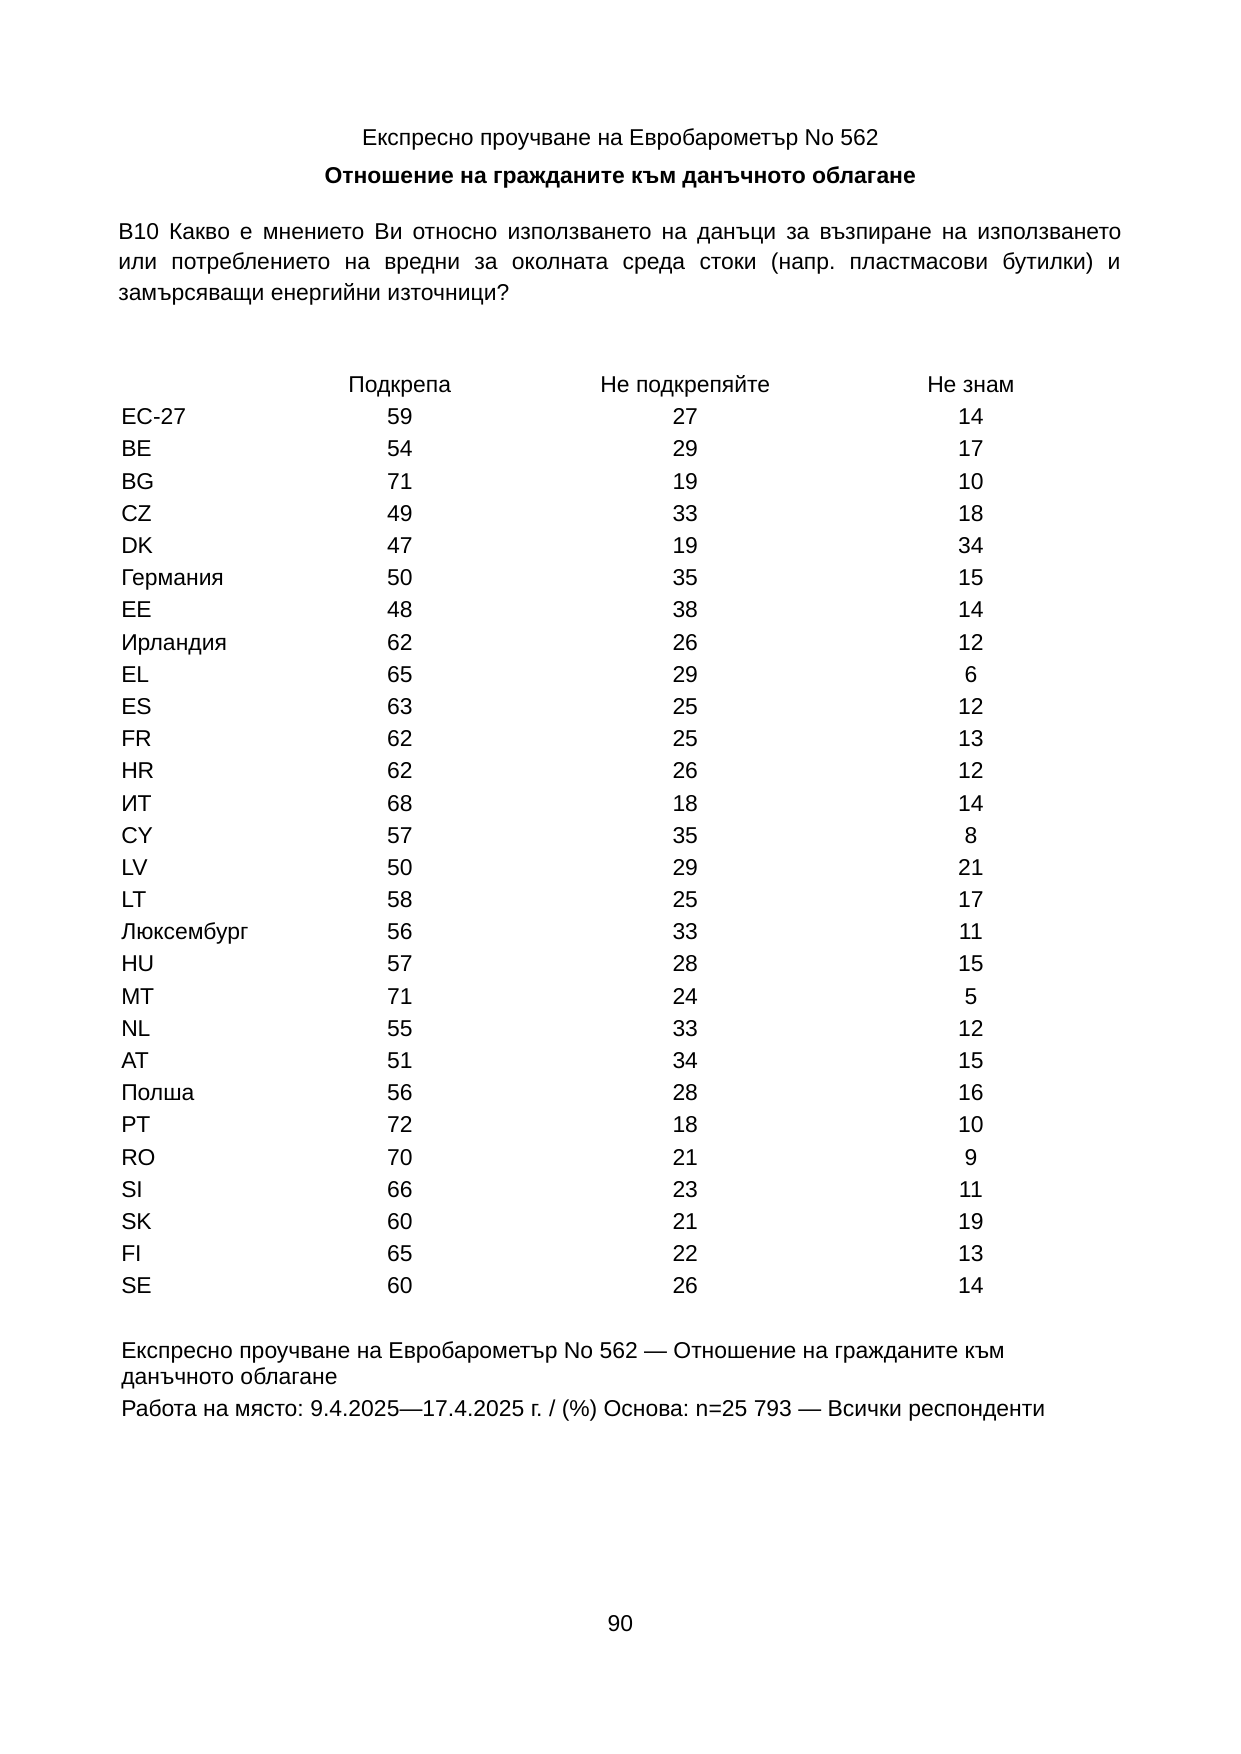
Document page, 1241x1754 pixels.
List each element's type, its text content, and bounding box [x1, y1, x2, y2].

table_cell RO [118, 1141, 257, 1173]
table_cell 34 [542, 1044, 828, 1076]
table_header Не подкрепяйте [542, 368, 828, 400]
table_cell 17 [828, 433, 1113, 465]
table_cell 15 [828, 1044, 1113, 1076]
table_cell 48 [257, 594, 542, 626]
table_cell Люксембург [118, 915, 257, 947]
table_cell DK [118, 529, 257, 561]
table_cell EL [118, 658, 257, 690]
table_cell FR [118, 722, 257, 754]
table_cell 33 [542, 497, 828, 529]
table_cell 38 [542, 594, 828, 626]
table_cell 11 [828, 1173, 1113, 1205]
table_cell 23 [542, 1173, 828, 1205]
table_cell BE [118, 433, 257, 465]
table_cell 12 [828, 754, 1113, 787]
table_cell Работа на място: 9.4.2025—17.4.2025 г. / (%) Основа: n=25 793 — Всички респонденти [118, 1392, 1113, 1424]
table_cell FI [118, 1237, 257, 1269]
table_cell 60 [257, 1205, 542, 1237]
table_cell [118, 1302, 257, 1334]
table_cell 25 [542, 690, 828, 722]
table_cell 8 [828, 819, 1113, 851]
table_cell 10 [828, 465, 1113, 497]
table_cell ЕС-27 [118, 400, 257, 432]
table_cell HU [118, 948, 257, 980]
table_cell 71 [257, 465, 542, 497]
table_cell 24 [542, 980, 828, 1012]
table_cell 14 [828, 1269, 1113, 1302]
table_cell 21 [828, 851, 1113, 883]
table_cell 57 [257, 819, 542, 851]
table_cell CY [118, 819, 257, 851]
table_cell 47 [257, 529, 542, 561]
table_cell MT [118, 980, 257, 1012]
table_cell HR [118, 754, 257, 787]
table_cell 28 [542, 1076, 828, 1108]
table_cell 14 [828, 594, 1113, 626]
table_cell 49 [257, 497, 542, 529]
table_cell 35 [542, 561, 828, 593]
table_cell 34 [828, 529, 1113, 561]
table_header Подкрепа [257, 368, 542, 400]
table_cell 50 [257, 561, 542, 593]
table_cell 70 [257, 1141, 542, 1173]
table_cell 19 [828, 1205, 1113, 1237]
table_cell 18 [828, 497, 1113, 529]
table_cell 15 [828, 561, 1113, 593]
table_cell 29 [542, 851, 828, 883]
table_cell 27 [542, 400, 828, 432]
table_cell 62 [257, 626, 542, 658]
table_cell Полша [118, 1076, 257, 1108]
table_cell 55 [257, 1012, 542, 1044]
table_cell 60 [257, 1269, 542, 1302]
table_cell 13 [828, 722, 1113, 754]
table_cell 26 [542, 754, 828, 787]
table_cell 19 [542, 529, 828, 561]
table_cell 65 [257, 1237, 542, 1269]
table_cell [828, 1302, 1113, 1334]
table_cell AT [118, 1044, 257, 1076]
table_cell 54 [257, 433, 542, 465]
table_cell 50 [257, 851, 542, 883]
table_cell 57 [257, 948, 542, 980]
table_cell 25 [542, 883, 828, 915]
table_cell 12 [828, 1012, 1113, 1044]
table_cell LV [118, 851, 257, 883]
table_cell 68 [257, 787, 542, 819]
table_cell 29 [542, 658, 828, 690]
table_cell 26 [542, 1269, 828, 1302]
table_cell 62 [257, 754, 542, 787]
table_cell 10 [828, 1109, 1113, 1141]
table_cell 66 [257, 1173, 542, 1205]
table_header [118, 368, 257, 400]
table_cell 19 [542, 465, 828, 497]
table_cell 17 [828, 883, 1113, 915]
table_cell 14 [828, 787, 1113, 819]
table_cell 56 [257, 1076, 542, 1108]
table_cell 9 [828, 1141, 1113, 1173]
table_cell 58 [257, 883, 542, 915]
table_cell 15 [828, 948, 1113, 980]
table_cell SI [118, 1173, 257, 1205]
table_cell 29 [542, 433, 828, 465]
table_cell 16 [828, 1076, 1113, 1108]
table_cell 35 [542, 819, 828, 851]
table_cell BG [118, 465, 257, 497]
table_cell 33 [542, 1012, 828, 1044]
table_cell PT [118, 1109, 257, 1141]
table_cell 71 [257, 980, 542, 1012]
table_cell 12 [828, 690, 1113, 722]
table_cell 33 [542, 915, 828, 947]
table_cell EE [118, 594, 257, 626]
table_cell 21 [542, 1205, 828, 1237]
table_cell 11 [828, 915, 1113, 947]
table_cell 5 [828, 980, 1113, 1012]
text В10 Какво е мнението Ви относно използването на данъци за възпиране на използването или потреблението на вредни за околната среда стоки (напр. пластмасови бутилки) и замърсяващи енергийни източници? [118, 218, 1122, 305]
table_cell 14 [828, 400, 1113, 432]
table_cell 63 [257, 690, 542, 722]
table_cell 25 [542, 722, 828, 754]
table_cell 65 [257, 658, 542, 690]
table_header Не знам [828, 368, 1113, 400]
table_cell 72 [257, 1109, 542, 1141]
table_cell 12 [828, 626, 1113, 658]
table_cell 62 [257, 722, 542, 754]
table_cell 26 [542, 626, 828, 658]
table_cell LT [118, 883, 257, 915]
table_cell 28 [542, 948, 828, 980]
table_cell 59 [257, 400, 542, 432]
table_cell 22 [542, 1237, 828, 1269]
table_cell [257, 1302, 542, 1334]
table_cell Ирландия [118, 626, 257, 658]
table_cell Германия [118, 561, 257, 593]
table_cell CZ [118, 497, 257, 529]
table_cell NL [118, 1012, 257, 1044]
table_cell [542, 1302, 828, 1334]
table_cell 13 [828, 1237, 1113, 1269]
table_cell SK [118, 1205, 257, 1237]
table_cell 51 [257, 1044, 542, 1076]
table_cell SE [118, 1269, 257, 1302]
table_cell ES [118, 690, 257, 722]
table_cell 18 [542, 1109, 828, 1141]
table_cell 6 [828, 658, 1113, 690]
table_cell 21 [542, 1141, 828, 1173]
table_cell ИТ [118, 787, 257, 819]
table_cell Експресно проучване на Евробарометър No 562 — Отношение на гражданите към данъчното облагане [118, 1334, 1113, 1392]
table_cell 18 [542, 787, 828, 819]
table_cell 56 [257, 915, 542, 947]
